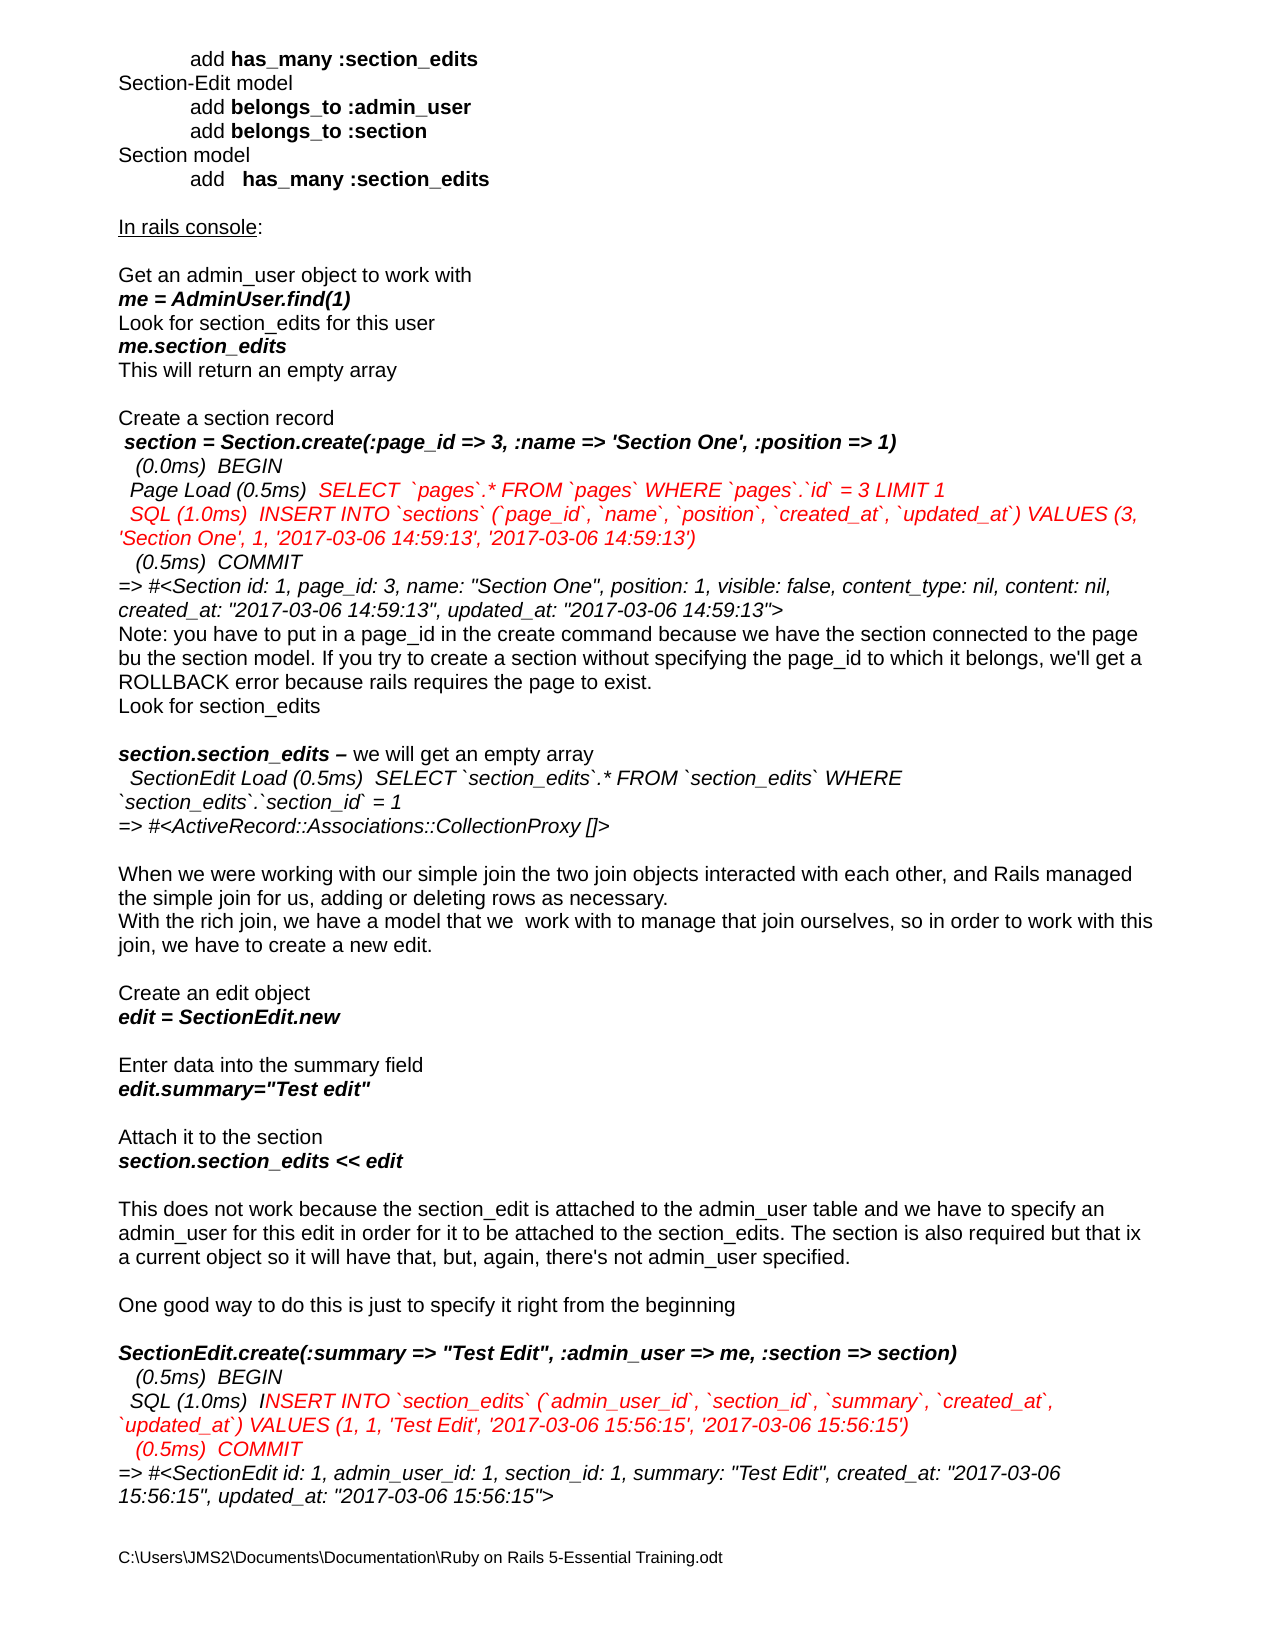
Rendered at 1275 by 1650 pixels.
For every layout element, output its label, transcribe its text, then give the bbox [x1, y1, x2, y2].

text edit.summary="Test edit" [118, 1077, 1157, 1101]
text When we were working with our simple join the two join objects interacted with each other, and Rails managed the simple join for us, adding or deleting rows as necessary. [118, 861, 1157, 909]
text Get an admin_user object to work with [118, 262, 1157, 286]
text Look for section_edits [118, 694, 1157, 718]
text (0.5ms) COMMIT [118, 550, 1157, 574]
text add has_many :section_edits [118, 167, 1157, 191]
text Note: you have to put in a page_id in the create command because we have the section connected to the page bu the section model. If you try to create a section without specifying the page_id to which it belongs, we'll get a ROLLBACK error because rails requires the page to exist. [118, 622, 1157, 694]
text Look for section_edits for this user [118, 310, 1157, 334]
text => #<SectionEdit id: 1, admin_user_id: 1, section_id: 1, summary: "Test Edit", created_at: "2017-03-06 15:56:15", updated_at: "2017-03-06 15:56:15"> [118, 1460, 1157, 1508]
text One good way to do this is just to specify it right from the beginning [118, 1293, 1157, 1317]
text Create an edit object [118, 981, 1157, 1005]
text SQL (1.0ms) INSERT INTO `sections` (`page_id`, `name`, `position`, `created_at`, `updated_at`) VALUES (3, 'Section One', 1, '2017-03-06 14:59:13', '2017-03-06 14:59:13') [118, 502, 1157, 550]
text add belongs_to :admin_user add belongs_to :section [118, 95, 1157, 143]
text (0.5ms) COMMIT [118, 1436, 1157, 1460]
text With the rich join, we have a model that we work with to manage that join ourselves, so in order to work with this join, we have to create a new edit. [118, 909, 1157, 957]
text me.section_edits [118, 334, 1157, 358]
text Create a section record [118, 406, 1157, 430]
text me = AdminUser.find(1) [118, 286, 1157, 310]
text section = Section.create(:page_id => 3, :name => 'Section One', :position => 1) [118, 430, 1157, 454]
text SectionEdit.create(:summary => "Test Edit", :admin_user => me, :section => section) [118, 1341, 1157, 1364]
text (0.0ms) BEGIN [118, 454, 1157, 478]
text => #<ActiveRecord::Associations::CollectionProxy []> [118, 813, 1157, 837]
text Attach it to the section [118, 1125, 1157, 1149]
text => #<Section id: 1, page_id: 3, name: "Section One", position: 1, visible: false, content_type: nil, content: nil, created_at: "2017-03-06 14:59:13", updated_at: "2017-03-06 14:59:13"> [118, 574, 1157, 622]
text Section model [118, 143, 1157, 167]
text section.section_edits << edit [118, 1149, 1157, 1173]
text SectionEdit Load (0.5ms) SELECT `section_edits`.* FROM `section_edits` WHERE `section_edits`.`section_id` = 1 [118, 766, 1157, 813]
text SQL (1.0ms) INSERT INTO `section_edits` (`admin_user_id`, `section_id`, `summary`, `created_at`, `updated_at`) VALUES (1, 1, 'Test Edit', '2017-03-06 15:56:15', '2017-03-06 15:56:15') [118, 1388, 1157, 1436]
text add has_many :section_edits [118, 47, 1157, 71]
text (0.5ms) BEGIN [118, 1364, 1157, 1388]
text Section-Edit model [118, 71, 1157, 95]
text Enter data into the summary field [118, 1053, 1157, 1077]
text In rails console: [118, 214, 1157, 238]
text edit = SectionEdit.new [118, 1005, 1157, 1029]
text This does not work because the section_edit is attached to the admin_user table and we have to specify an admin_user for this edit in order for it to be attached to the section_edits. The section is also required but that ix a current object so it will have that, but, again, there's not admin_user specified. [118, 1197, 1157, 1269]
text This will return an empty array [118, 358, 1157, 382]
text Page Load (0.5ms) SELECT `pages`.* FROM `pages` WHERE `pages`.`id` = 3 LIMIT 1 [118, 478, 1157, 502]
text section.section_edits – we will get an empty array [118, 742, 1157, 766]
